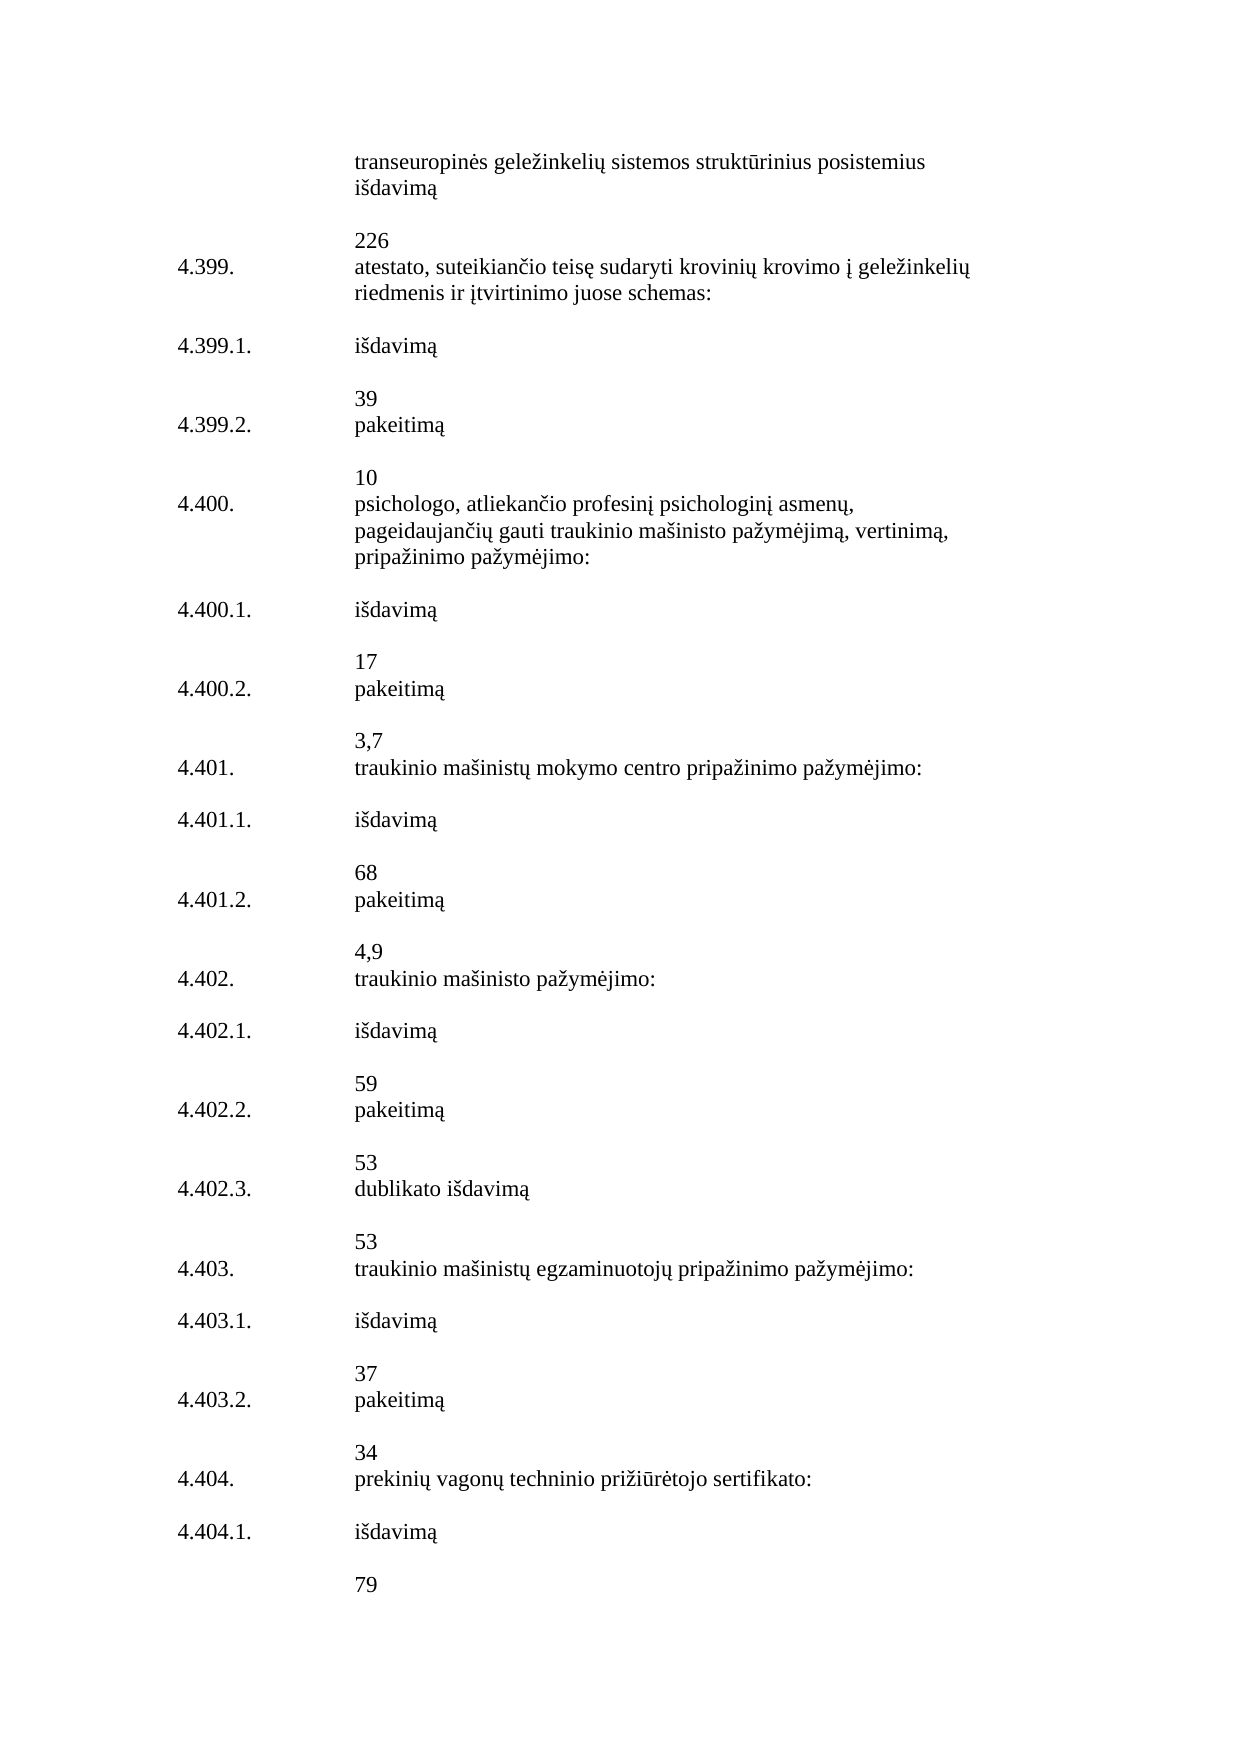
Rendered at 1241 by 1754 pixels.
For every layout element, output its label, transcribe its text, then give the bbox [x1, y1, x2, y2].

text 4.400.1. išdavimą 17 [177, 596, 975, 675]
text 4.402. traukinio mašinisto pažymėjimo: [177, 965, 975, 1017]
text 4.399.1. išdavimą 39 [177, 332, 975, 411]
text 4.402.3. dublikato išdavimą 53 [177, 1176, 975, 1254]
text pageidaujančių gauti traukinio mašinisto pažymėjimą, vertinimą, [354, 517, 975, 543]
text 4.401.2. pakeitimą 4,9 [177, 886, 975, 965]
text išdavimą 226 [354, 174, 975, 253]
text 4.403.2. pakeitimą 34 [177, 1386, 975, 1465]
text 4.399. atestato, suteikiančio teisę sudaryti krovinių krovimo į geležinkelių [177, 253, 975, 279]
text 4.400.2. pakeitimą 3,7 [177, 675, 975, 754]
text riedmenis ir įtvirtinimo juose schemas: [354, 279, 975, 332]
text transeuropinės geležinkelių sistemos struktūrinius posistemius [354, 148, 975, 174]
text 4.402.1. išdavimą 59 [177, 1017, 975, 1096]
text 4.399.2. pakeitimą 10 [177, 411, 975, 490]
text 4.404. prekinių vagonų techninio prižiūrėtojo sertifikato: [177, 1465, 975, 1518]
text 4.404.1. išdavimą 79 [177, 1518, 975, 1597]
text 4.400. psichologo, atliekančio profesinį psichologinį asmenų, [177, 490, 975, 517]
text 4.401. traukinio mašinistų mokymo centro pripažinimo pažymėjimo: [177, 754, 975, 807]
text 4.403. traukinio mašinistų egzaminuotojų pripažinimo pažymėjimo: [177, 1254, 975, 1307]
text 4.402.2. pakeitimą 53 [177, 1096, 975, 1176]
text 4.403.1. išdavimą 37 [177, 1307, 975, 1386]
text pripažinimo pažymėjimo: [354, 543, 975, 596]
text 4.401.1. išdavimą 68 [177, 807, 975, 886]
